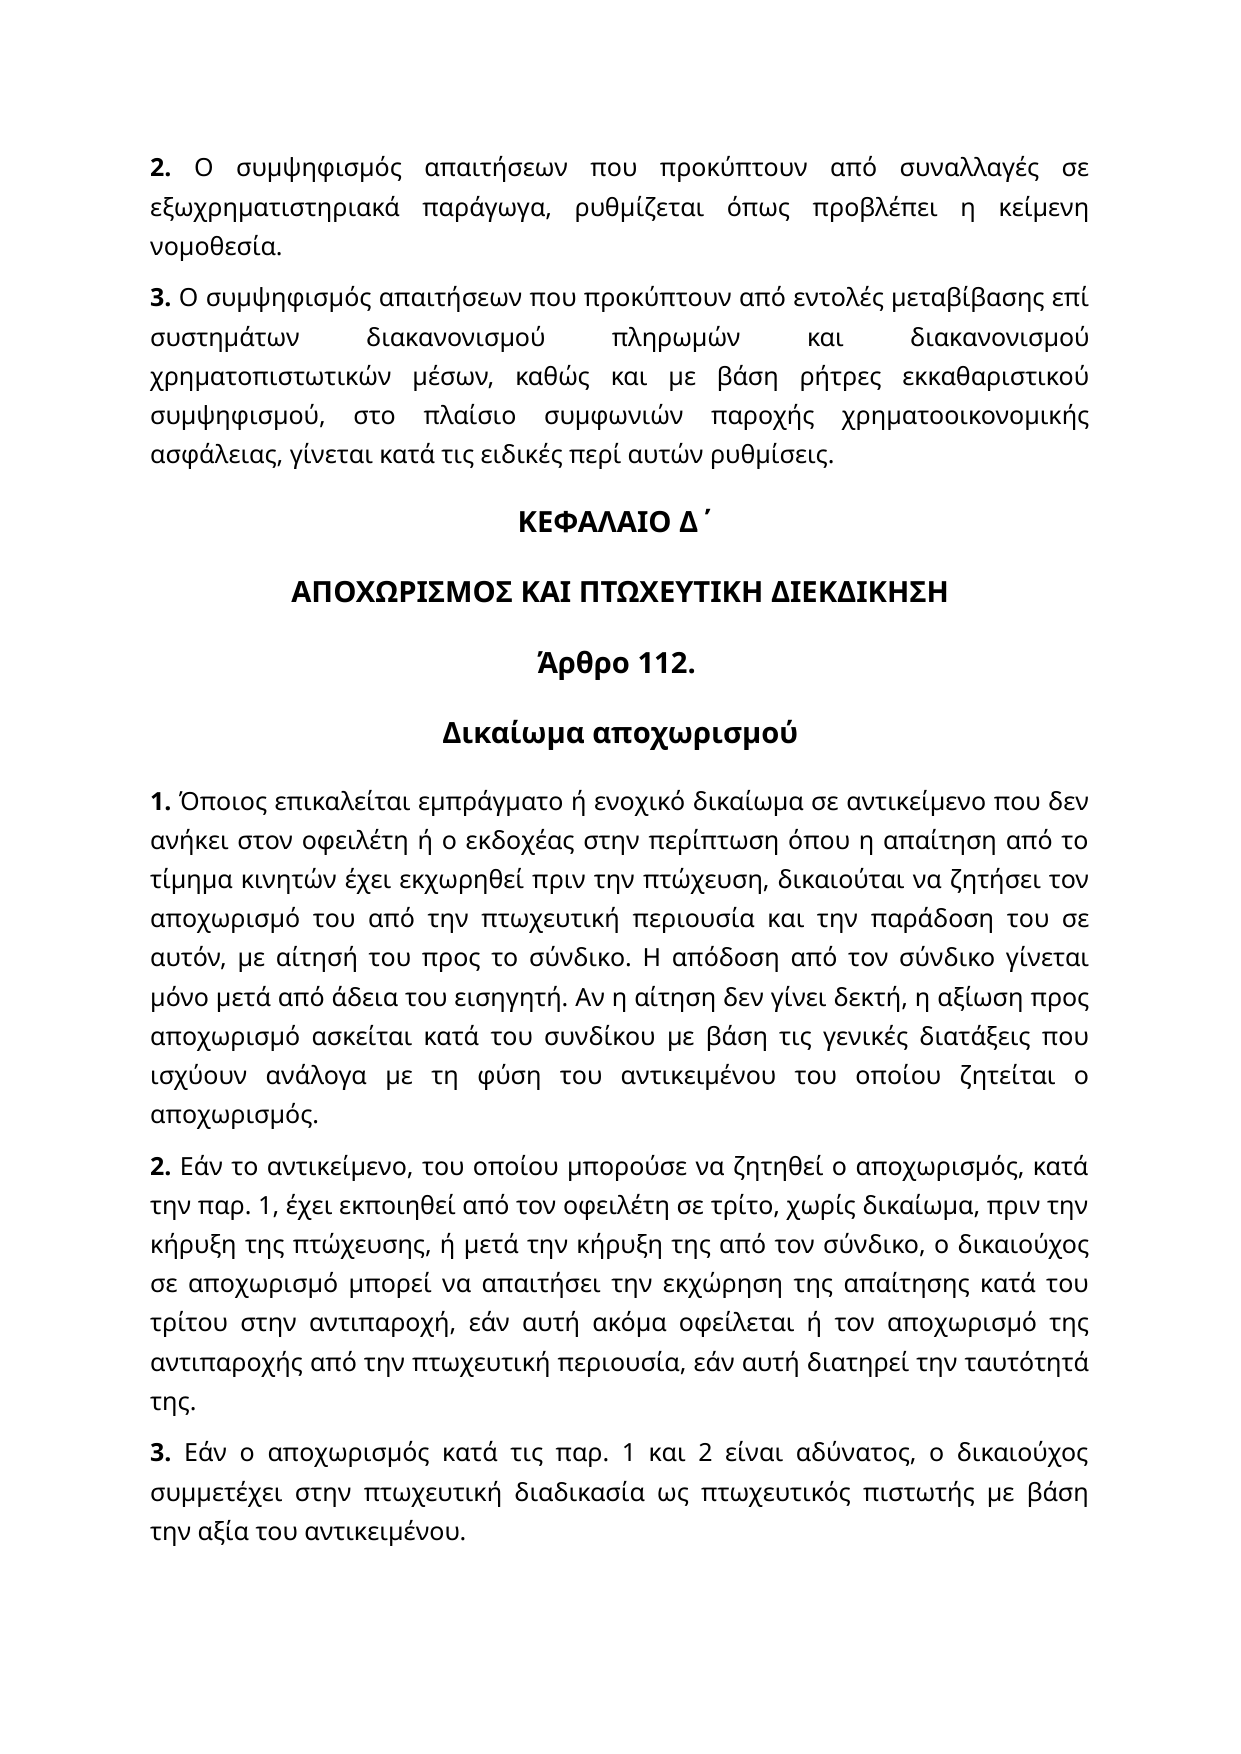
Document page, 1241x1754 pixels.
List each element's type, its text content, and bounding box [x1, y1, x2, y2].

text 1. Όποιος επικαλείται εμπράγματο ή ενοχικό δικαίωμα σε αντικείμενο που δεν ανήκει στον οφειλέτη ή ο εκδοχέας στην περίπτωση όπου η απαίτηση από το τίμημα κινητών έχει εκχωρηθεί πριν την πτώχευση, δικαιούται να ζητήσει τον αποχωρισμό του από την πτωχευτική περιουσία και την παράδοση του σε αυτόν, με αίτησή του προς το σύνδικο. Η απόδοση από τον σύνδικο γίνεται μόνο μετά από άδεια του εισηγητή. Αν η αίτηση δεν γίνει δεκτή, η αξίωση προς αποχωρισμό ασκείται κατά του συνδίκου με βάση τις γενικές διατάξεις που ισχύουν ανάλογα με τη φύση του αντικειμένου του οποίου ζητείται ο αποχωρισμός. [150, 783, 1090, 1131]
text 2. Εάν το αντικείμενο, του οποίου μπορούσε να ζητηθεί ο αποχωρισμός, κατά την παρ. 1, έχει εκποιηθεί από τον οφειλέτη σε τρίτο, χωρίς δικαίωμα, πριν την κήρυξη της πτώχευσης, ή μετά την κήρυξη της από τον σύνδικο, ο δικαιούχος σε αποχωρισμό μπορεί να απαιτήσει την εκχώρηση της απαίτησης κατά του τρίτου στην αντιπαροχή, εάν αυτή ακόμα οφείλεται ή τον αποχωρισμό της αντιπαροχής από την πτωχευτική περιουσία, εάν αυτή διατηρεί την ταυτότητά της. [150, 1148, 1090, 1417]
subtitle Άρθρο 112. [150, 642, 1090, 682]
subtitle ΑΠΟΧΩΡΙΣΜΟΣ ΚΑΙ ΠΤΩΧΕΥΤΙΚΗ ΔΙΕΚΔΙΚΗΣΗ [150, 571, 1090, 611]
subtitle Δικαίωμα αποχωρισμού [150, 713, 1090, 752]
text 2. Ο συμψηφισμός απαιτήσεων που προκύπτουν από συναλλαγές σε εξωχρηματιστηριακά παράγωγα, ρυθμίζεται όπως προβλέπει η κείμενη νομοθεσία. [150, 150, 1090, 262]
text 3. Εάν ο αποχωρισμός κατά τις παρ. 1 και 2 είναι αδύνατος, ο δικαιούχος συμμετέχει στην πτωχευτική διαδικασία ως πτωχευτικός πιστωτής με βάση την αξία του αντικειμένου. [150, 1435, 1090, 1547]
subtitle ΚΕΦΑΛΑΙΟ Δ΄ [150, 501, 1090, 541]
text 3. Ο συμψηφισμός απαιτήσεων που προκύπτουν από εντολές μεταβίβασης επί συστημάτων διακανονισμού πληρωμών και διακανονισμού χρηματοπιστωτικών μέσων, καθώς και με βάση ρήτρες εκκαθαριστικού συμψηφισμού, στο πλαίσιο συμφωνιών παροχής χρηματοοικονομικής ασφάλειας, γίνεται κατά τις ειδικές περί αυτών ρυθμίσεις. [150, 280, 1090, 471]
